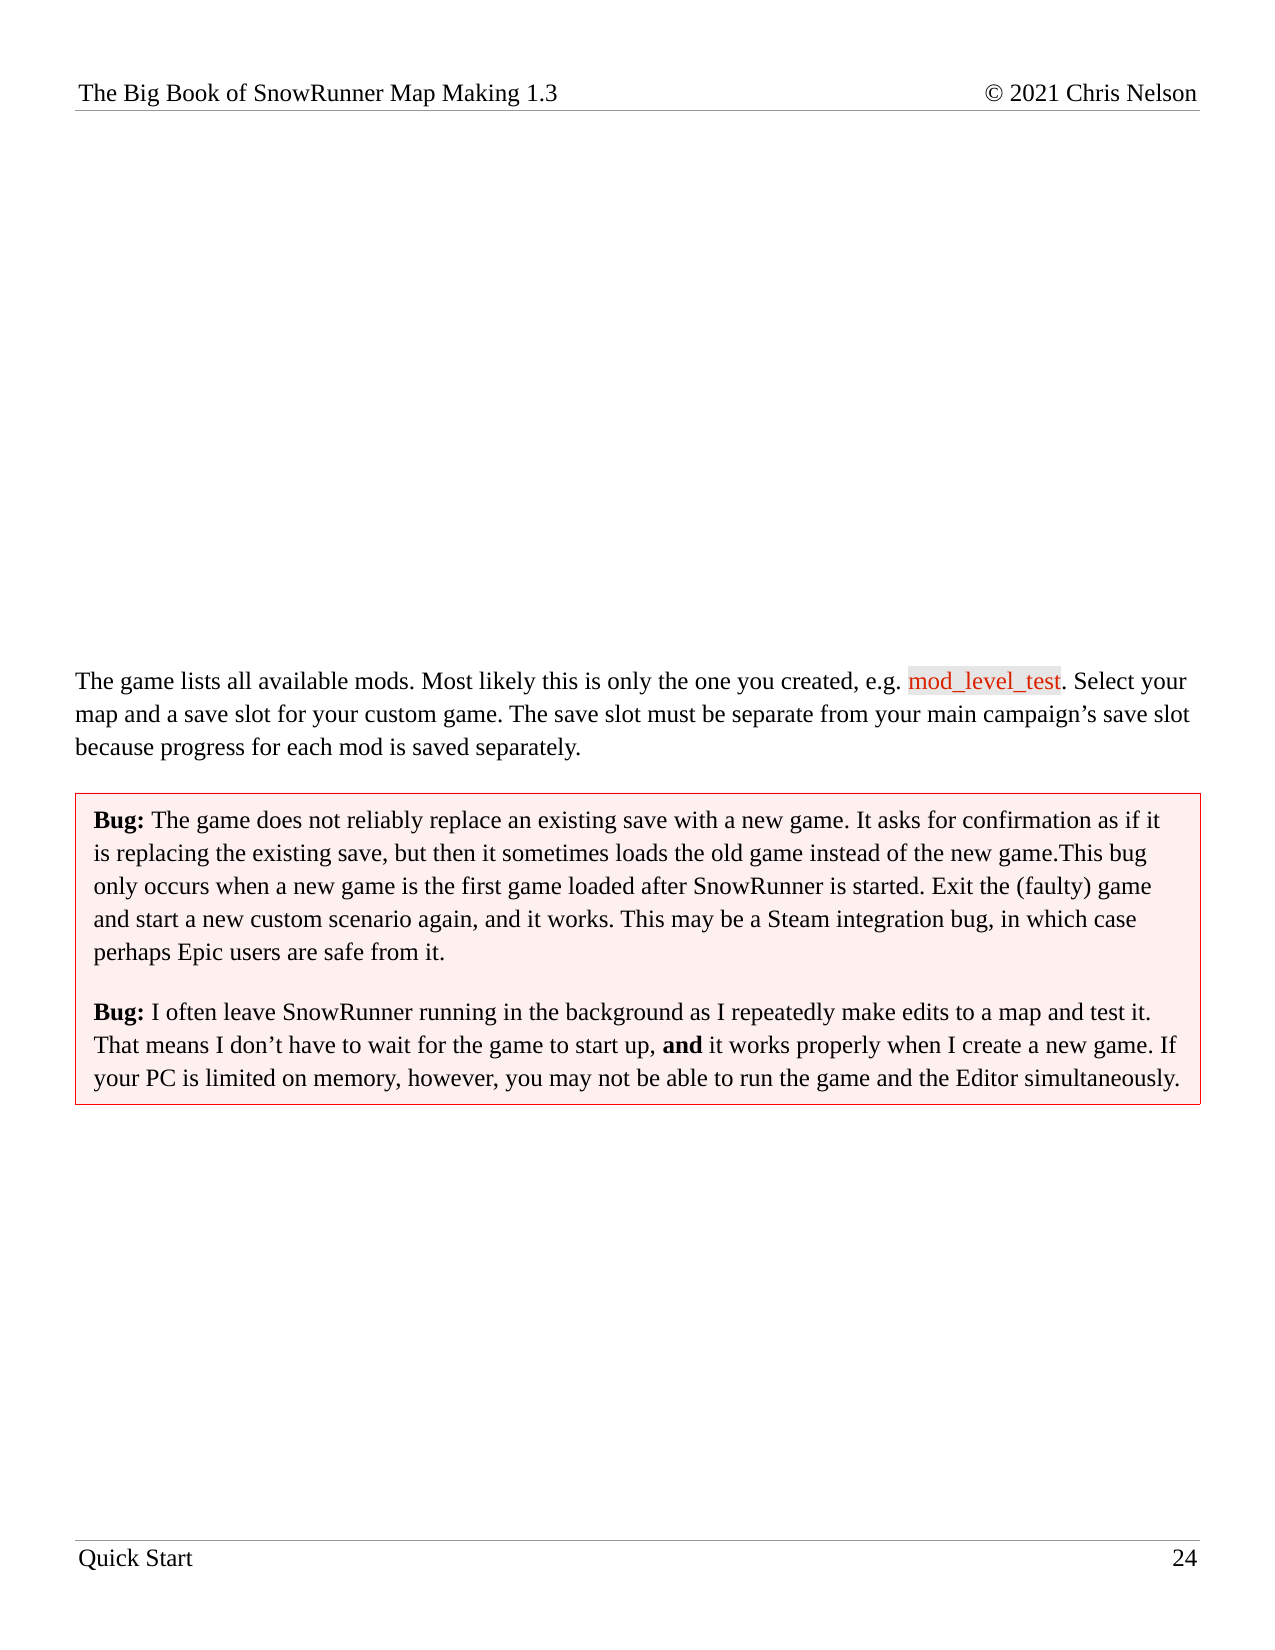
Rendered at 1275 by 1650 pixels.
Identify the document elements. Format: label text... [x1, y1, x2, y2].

list I often leave SnowRunner running in the background as I repeatedly make edits to a map and test it. That means I don’t have to wait for the game to start up, and it works properly when I create a new game. If your PC is limited on memory, however, you may not be able to run the game and the Editor simultaneously. [76, 984, 1200, 1104]
list The game does not reliably replace an existing save with a new game. It asks for confirmation as if it is replacing the existing save, but then it sometimes loads the old game instead of the new game.This bug only occurs when a new game is the first game loaded after SnowRunner is started. Exit the (faulty) game and start a new custom scenario again, and it works. This may be a Steam integration bug, in which case perhaps Epic users are safe from it. [76, 794, 1200, 966]
text The game lists all available mods. Most likely this is only the one you created, e.g. mod_level_test. Select your map and a save slot for your custom game. The save slot must be separate from your main campaign’s save slot because progress for each mod is saved separately. [75, 666, 1200, 761]
